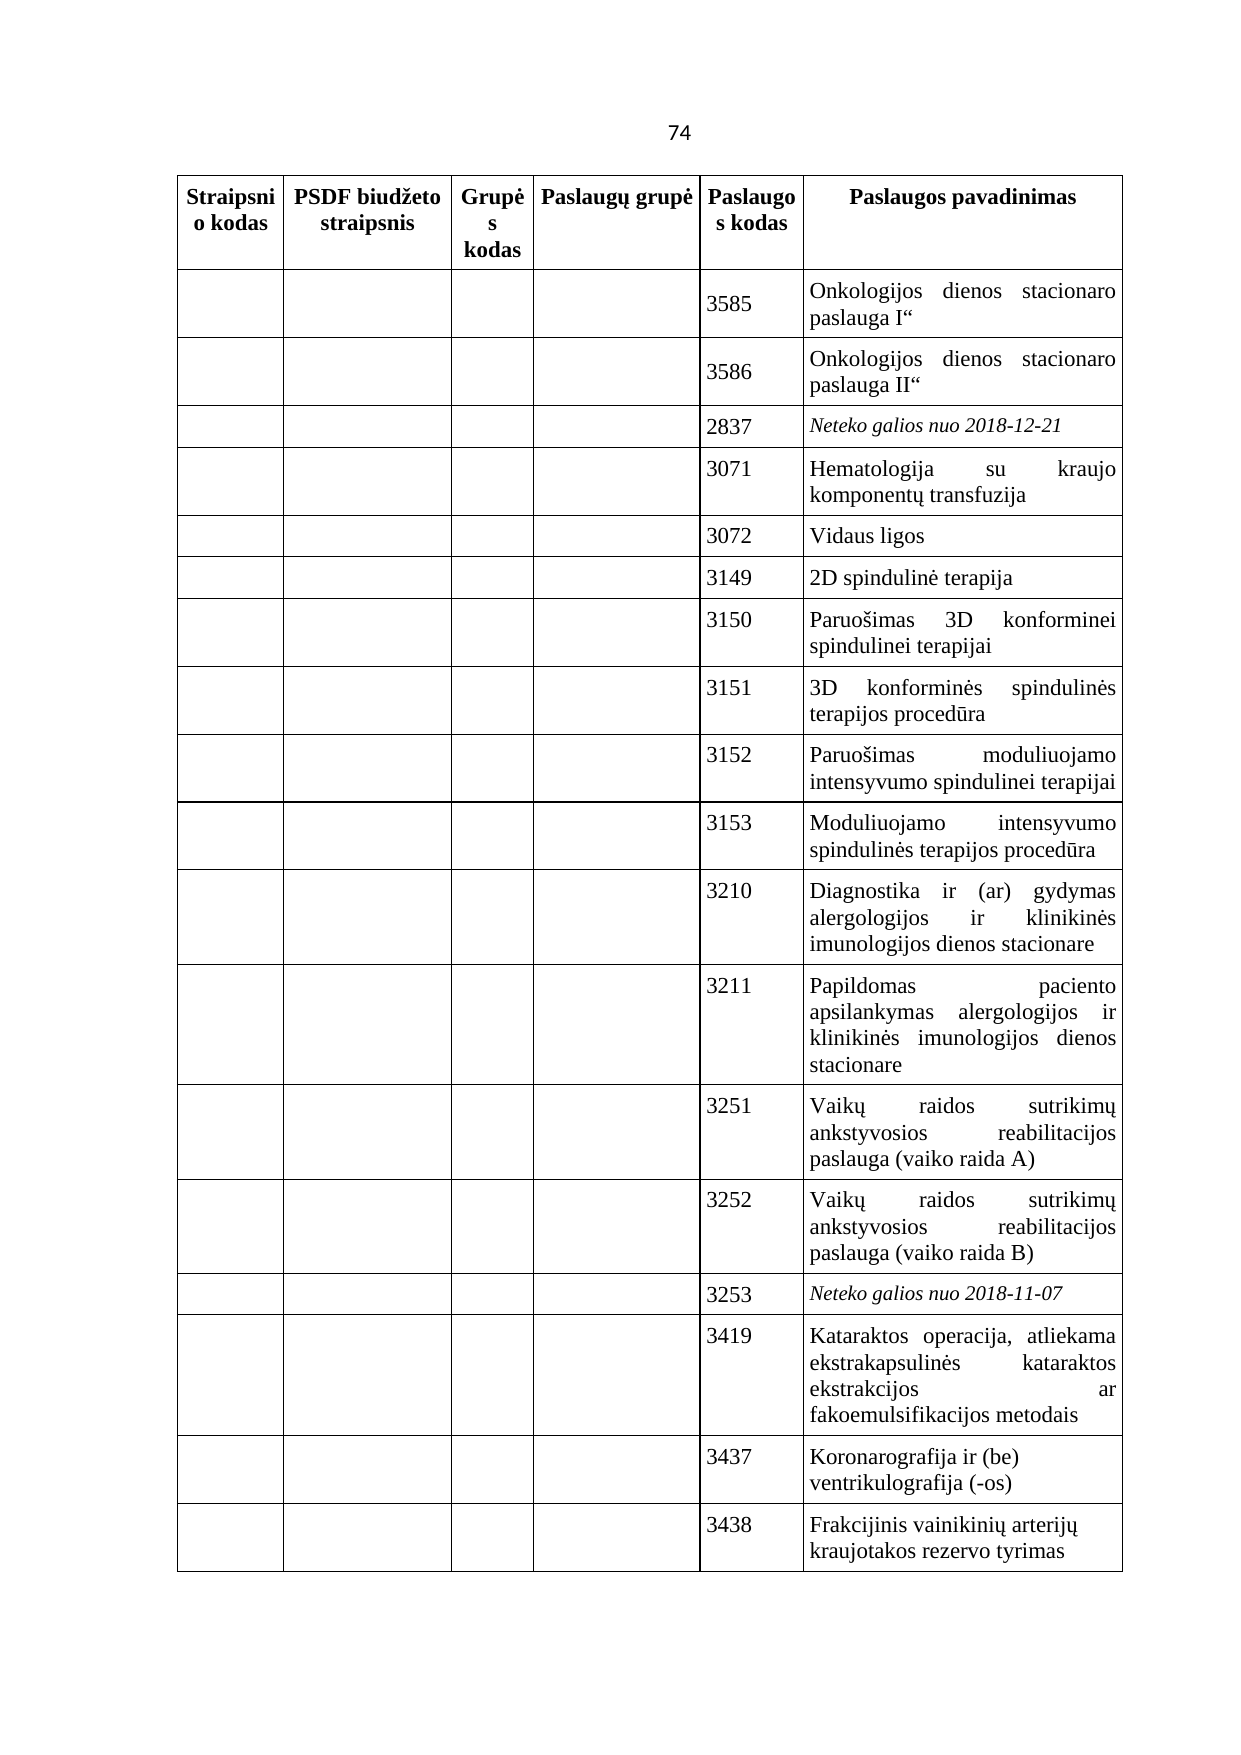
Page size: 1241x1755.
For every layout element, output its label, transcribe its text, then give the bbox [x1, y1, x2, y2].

table_cell 3210 [701, 870, 803, 963]
table_cell [452, 270, 533, 337]
table_cell Diagnostika ir (ar) gydymas alergologijos ir klinikinės imunologijos dienos stacionare [804, 870, 1122, 963]
table_cell [452, 1085, 533, 1178]
table_cell 3586 [701, 338, 803, 405]
table_cell 3585 [701, 270, 803, 337]
table_cell [452, 667, 533, 733]
table_cell [534, 406, 699, 447]
table_cell 3D konforminės spindulinės terapijos procedūra [804, 667, 1122, 733]
table_cell [452, 1274, 533, 1314]
table_cell Onkologijos dienos stacionaro paslauga I“ [804, 270, 1122, 337]
table_cell [284, 1315, 451, 1435]
table_cell [178, 1180, 283, 1273]
table_cell [534, 516, 699, 556]
table_cell [284, 516, 451, 556]
table_cell [452, 1436, 533, 1503]
table_cell [178, 1315, 283, 1435]
table_cell [284, 735, 451, 801]
table_cell [452, 406, 533, 447]
table_header Paslaugos kodas [701, 176, 803, 269]
table_cell [534, 448, 699, 514]
table_cell 3151 [701, 667, 803, 733]
table_cell [534, 803, 699, 869]
table_cell [534, 1085, 699, 1178]
table_cell [452, 516, 533, 556]
table_cell [178, 1085, 283, 1178]
table_cell [534, 270, 699, 337]
table_cell [452, 557, 533, 598]
table_header PSDF biudžeto straipsnis [284, 176, 451, 269]
table_cell 3071 [701, 448, 803, 514]
table_header Straipsnio kodas [178, 176, 283, 269]
table_cell [534, 1180, 699, 1273]
table_cell [284, 803, 451, 869]
table_cell [284, 1180, 451, 1273]
table_header Paslaugų grupė [534, 176, 699, 269]
table_cell [178, 557, 283, 598]
table_cell [178, 270, 283, 337]
table_cell Vaikų raidos sutrikimų ankstyvosios reabilitacijos paslauga (vaiko raida B) [804, 1180, 1122, 1273]
table_cell 3211 [701, 965, 803, 1084]
table_cell Paruošimas 3D konforminei spindulinei terapijai [804, 599, 1122, 666]
table_cell Hematologija su kraujo komponentų transfuzija [804, 448, 1122, 514]
table_cell [534, 1315, 699, 1435]
table_cell [284, 599, 451, 666]
table_cell [284, 1504, 451, 1571]
table_cell [284, 1436, 451, 1503]
table_header Paslaugos pavadinimas [804, 176, 1122, 269]
table_cell [284, 1085, 451, 1178]
table_cell [452, 870, 533, 963]
table_cell Moduliuojamo intensyvumo spindulinės terapijos procedūra [804, 803, 1122, 869]
table_cell Paruošimas moduliuojamo intensyvumo spindulinei terapijai [804, 735, 1122, 801]
table_cell [178, 448, 283, 514]
table_cell Vaikų raidos sutrikimų ankstyvosios reabilitacijos paslauga (vaiko raida A) [804, 1085, 1122, 1178]
table_cell Kataraktos operacija, atliekama ekstrakapsulinės kataraktos ekstrakcijos ar fakoemulsifikacijos metodais [804, 1315, 1122, 1435]
table_header Grupės kodas [452, 176, 533, 269]
table_cell [452, 338, 533, 405]
table_cell [534, 599, 699, 666]
table_cell [534, 1274, 699, 1314]
table_cell Onkologijos dienos stacionaro paslauga II“ [804, 338, 1122, 405]
table_cell 3252 [701, 1180, 803, 1273]
table_cell [178, 1436, 283, 1503]
table_cell [178, 965, 283, 1084]
table_cell [534, 1504, 699, 1571]
table_cell 2837 [701, 406, 803, 447]
table_cell [284, 557, 451, 598]
table_cell Neteko galios nuo 2018-11-07 [804, 1274, 1122, 1314]
table_cell [178, 1504, 283, 1571]
table_cell 3072 [701, 516, 803, 556]
table_cell 3153 [701, 803, 803, 869]
table_cell [534, 965, 699, 1084]
table_cell [452, 448, 533, 514]
table_cell [178, 803, 283, 869]
table_cell [284, 448, 451, 514]
table_cell [284, 870, 451, 963]
table_cell 2D spindulinė terapija [804, 557, 1122, 598]
table_cell Neteko galios nuo 2018-12-21 [804, 406, 1122, 447]
table_cell Frakcijinis vainikinių arterijų kraujotakos rezervo tyrimas [804, 1504, 1122, 1571]
table_cell [178, 1274, 283, 1314]
table_cell Vidaus ligos [804, 516, 1122, 556]
table_cell [452, 735, 533, 801]
table_cell [284, 965, 451, 1084]
table_cell 3419 [701, 1315, 803, 1435]
table_cell [452, 599, 533, 666]
table_cell 3152 [701, 735, 803, 801]
table_cell [534, 557, 699, 598]
table_cell [452, 1180, 533, 1273]
table_cell 3438 [701, 1504, 803, 1571]
table_cell [452, 1504, 533, 1571]
table_cell [452, 1315, 533, 1435]
table_cell 3149 [701, 557, 803, 598]
table_cell [284, 406, 451, 447]
table_cell [284, 1274, 451, 1314]
table_cell Papildomas paciento apsilankymas alergologijos ir klinikinės imunologijos dienos stacionare [804, 965, 1122, 1084]
table_cell Koronarografija ir (be) ventrikulografija (-os) [804, 1436, 1122, 1503]
table_cell [284, 270, 451, 337]
table_cell [284, 338, 451, 405]
table_cell 3251 [701, 1085, 803, 1178]
table_cell [534, 735, 699, 801]
table_cell [452, 965, 533, 1084]
table_cell [178, 406, 283, 447]
table_cell 3437 [701, 1436, 803, 1503]
table_cell [534, 870, 699, 963]
table_cell [178, 599, 283, 666]
table_cell 3150 [701, 599, 803, 666]
table_cell 3253 [701, 1274, 803, 1314]
table_cell [534, 1436, 699, 1503]
table_cell [284, 667, 451, 733]
table_cell [178, 870, 283, 963]
table_cell [452, 803, 533, 869]
table_cell [178, 516, 283, 556]
table_cell [178, 667, 283, 733]
table_cell [534, 338, 699, 405]
table_cell [534, 667, 699, 733]
table_cell [178, 338, 283, 405]
table_cell [178, 735, 283, 801]
